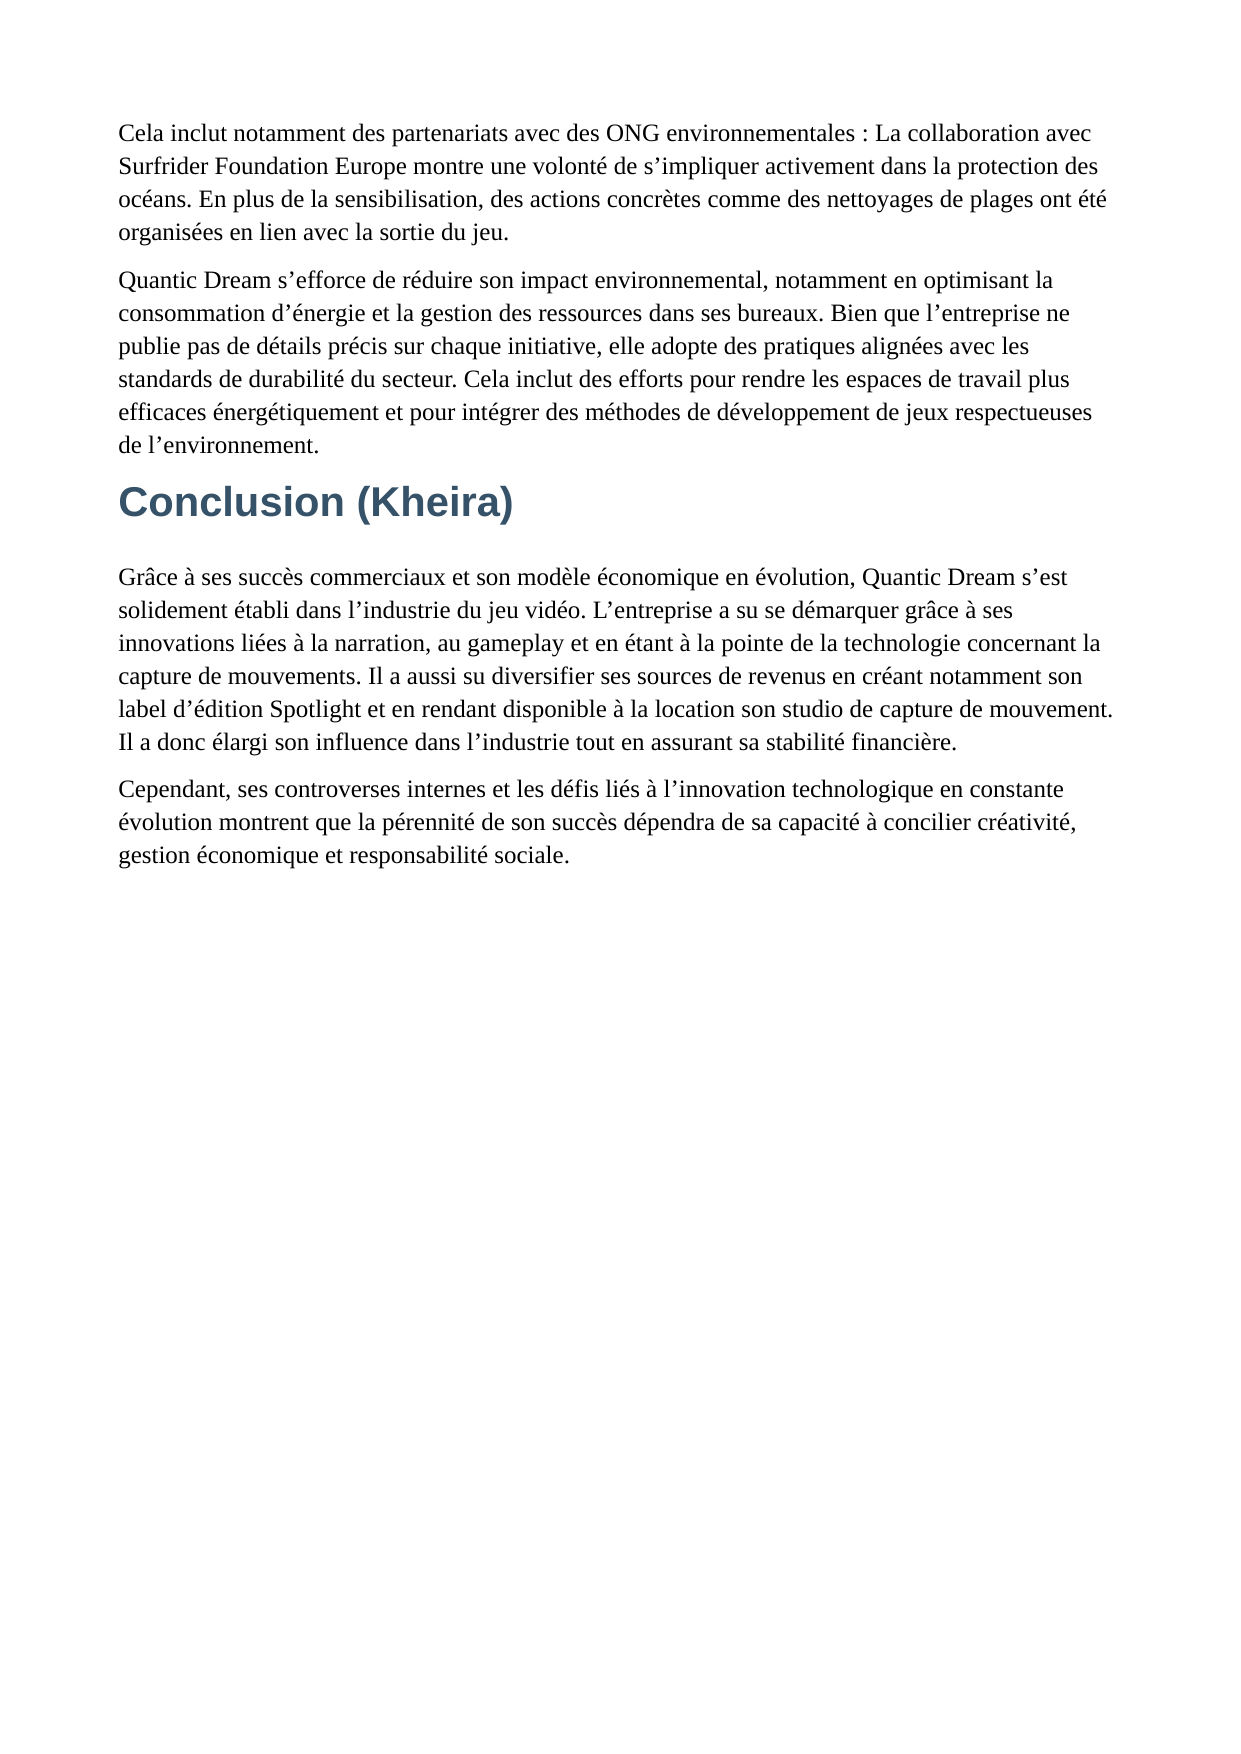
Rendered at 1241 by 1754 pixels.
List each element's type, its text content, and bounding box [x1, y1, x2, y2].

text Cela inclut notamment des partenariats avec des ONG environnementales : La collaboration avec Surfrider Foundation Europe montre une volonté de s’impliquer activement dans la protection des océans. En plus de la sensibilisation, des actions concrètes comme des nettoyages de plages ont été organisées en lien avec la sortie du jeu. [118, 118, 1122, 246]
subtitle Conclusion (Kheira) [118, 477, 1122, 525]
text Cependant, ses controverses internes et les défis liés à l’innovation technologique en constante évolution montrent que la pérennité de son succès dépendra de sa capacité à concilier créativité, gestion économique et responsabilité sociale. [118, 774, 1122, 869]
text Grâce à ses succès commerciaux et son modèle économique en évolution, Quantic Dream s’est solidement établi dans l’industrie du jeu vidéo. L’entreprise a su se démarquer grâce à ses innovations liées à la narration, au gameplay et en étant à la pointe de la technologie concernant la capture de mouvements. Il a aussi su diversifier ses sources de revenus en créant notamment son label d’édition Spotlight et en rendant disponible à la location son studio de capture de mouvement. Il a donc élargi son influence dans l’industrie tout en assurant sa stabilité financière. [118, 562, 1122, 756]
text Quantic Dream s’efforce de réduire son impact environnemental, notamment en optimisant la consommation d’énergie et la gestion des ressources dans ses bureaux. Bien que l’entreprise ne publie pas de détails précis sur chaque initiative, elle adopte des pratiques alignées avec les standards de durabilité du secteur. Cela inclut des efforts pour rendre les espaces de travail plus efficaces énergétiquement et pour intégrer des méthodes de développement de jeux respectueuses de l’environnement. [118, 265, 1122, 459]
